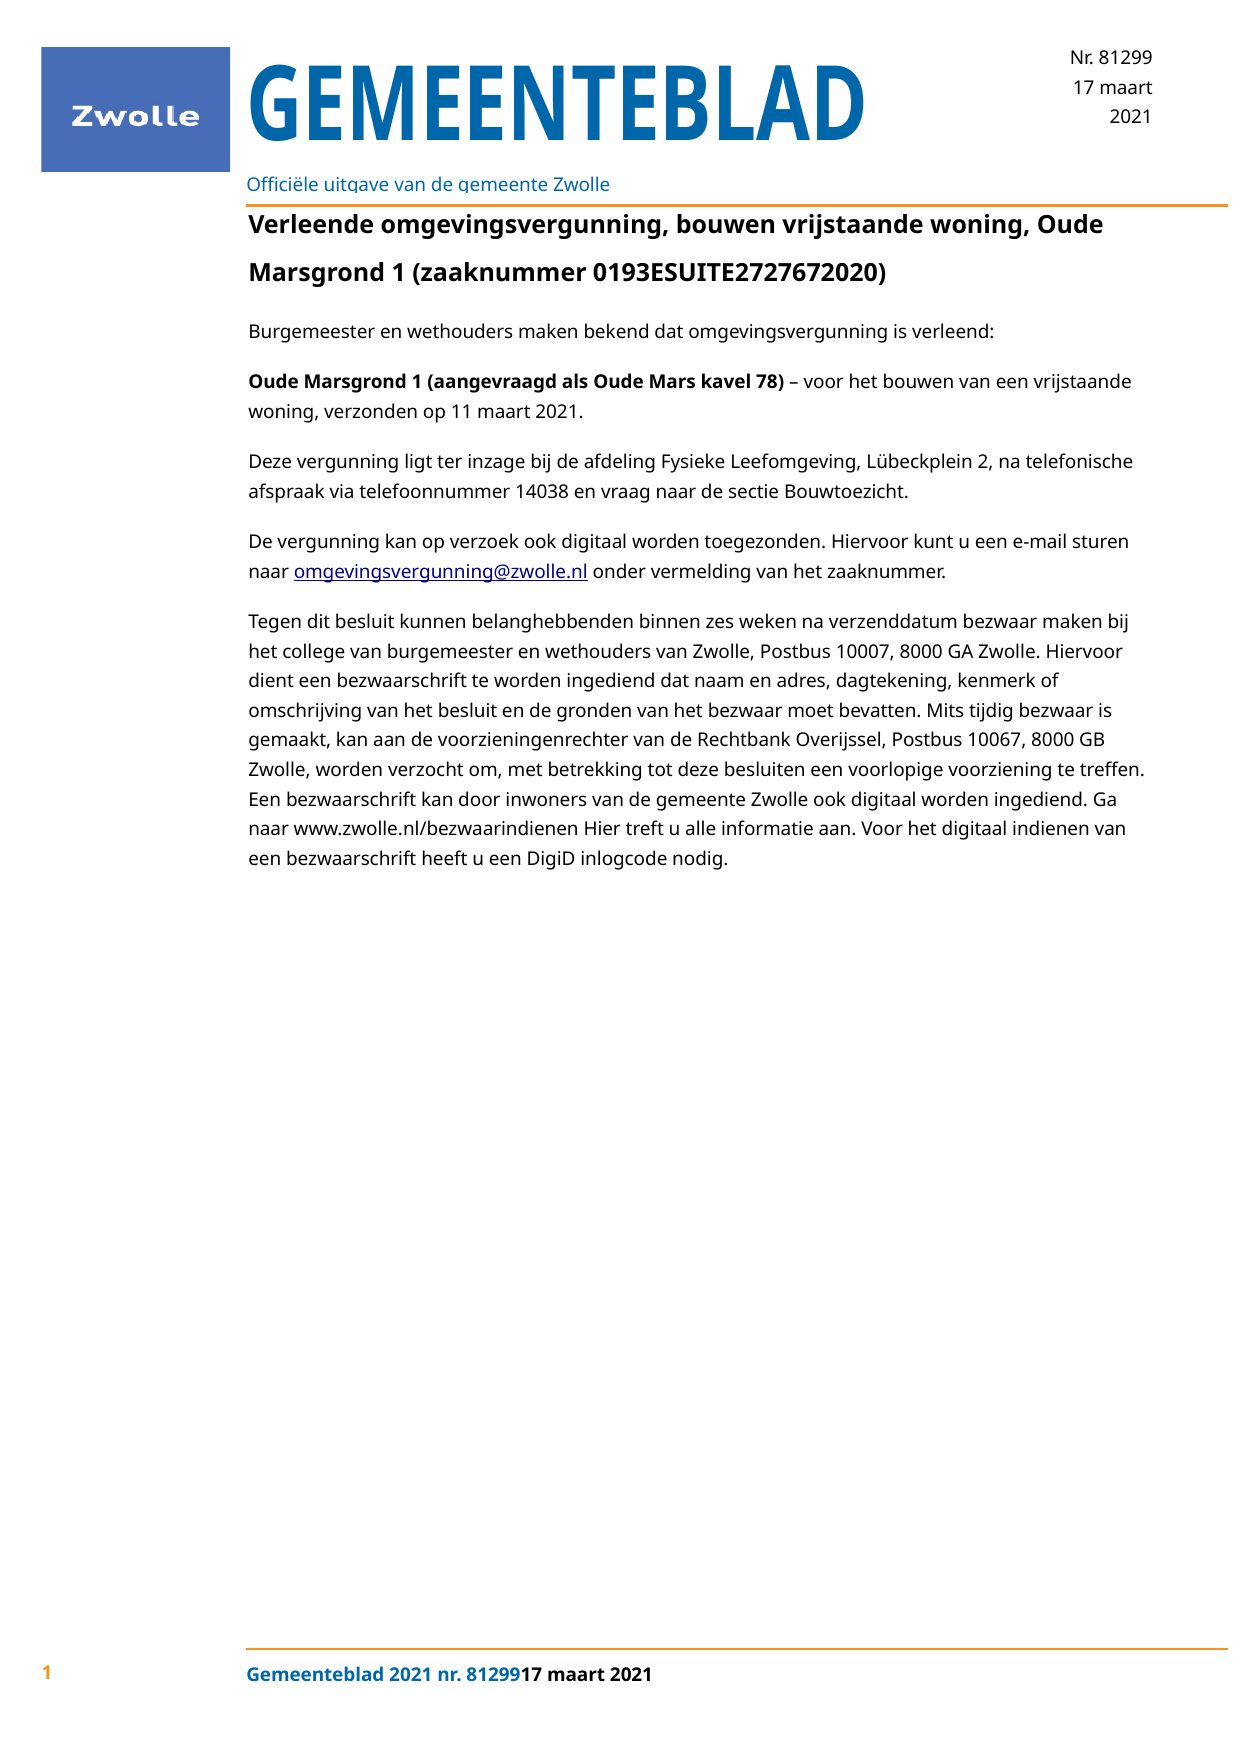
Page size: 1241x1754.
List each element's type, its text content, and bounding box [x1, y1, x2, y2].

picture [41, 47, 231, 172]
text De vergunning kan op verzoek ook digitaal worden toegezonden. Hiervoor kunt u een e-mail sturen naar omgevingsvergunning@zwolle.nl onder vermelding van het zaaknummer. [248, 528, 1152, 584]
text Tegen dit besluit kunnen belanghebbenden binnen zes weken na verzenddatum bezwaar maken bij het college van burgemeester en wethouders van Zwolle, Postbus 10007, 8000 GA Zwolle. Hiervoor dient een bezwaarschrift te worden ingediend dat naam en adres, dagtekening, kenmerk of omschrijving van het besluit en de gronden van het bezwaar moet bevatten. Mits tijdig bezwaar is gemaakt, kan aan de voorzieningenrechter van de Rechtbank Overijssel, Postbus 10067, 8000 GB Zwolle, worden verzocht om, met betrekking tot deze besluiten een voorlopige voorziening te treffen. Een bezwaarschrift kan door inwoners van de gemeente Zwolle ook digitaal worden ingediend. Ga naar www.zwolle.nl/bezwaarindienen Hier treft u alle informatie aan. Voor het digitaal indienen van een bezwaarschrift heeft u een DigiD inlogcode nodig. [248, 608, 1152, 871]
text Oude Marsgrond 1 (aangevraagd als Oude Mars kavel 78) – voor het bouwen van een vrijstaande woning, verzonden op 11 maart 2021. [248, 368, 1152, 424]
text Verleende omgevingsvergunning, bouwen vrijstaande woning, Oude Marsgrond 1 (zaaknummer 0193ESUITE2727672020) [248, 207, 1152, 288]
text Burgemeester en wethouders maken bekend dat omgevingsvergunning is verleend: [248, 318, 1152, 344]
text Deze vergunning ligt ter inzage bij de afdeling Fysieke Leefomgeving, Lübeckplein 2, na telefonische afspraak via telefoonnummer 14038 en vraag naar de sectie Bouwtoezicht. [248, 448, 1152, 504]
